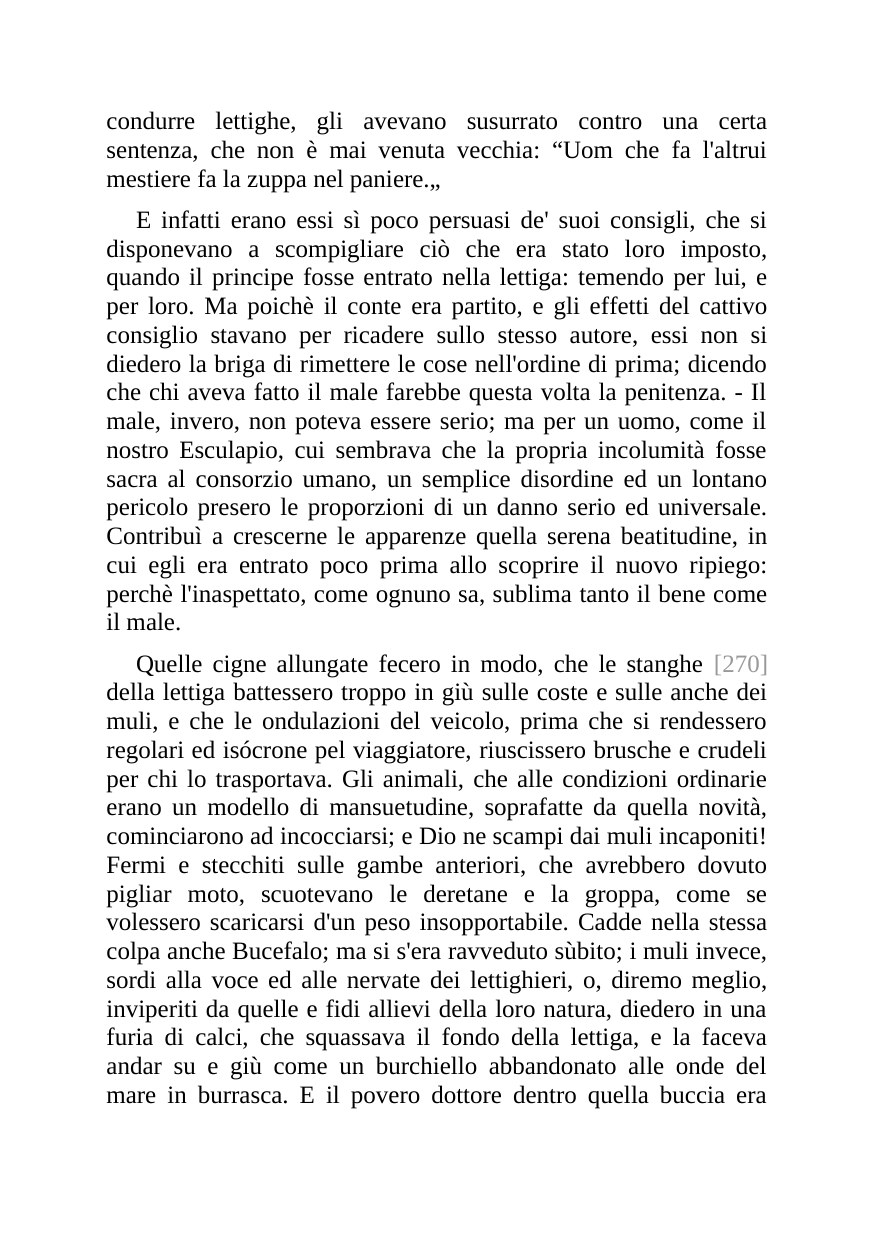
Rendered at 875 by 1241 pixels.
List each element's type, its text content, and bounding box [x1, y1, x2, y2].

text Quelle cigne allungate fecero in modo, che le stanghe [270] della lettiga battessero troppo in giù sulle coste e sulle anche dei muli, e che le ondulazioni del veicolo, prima che si rendessero regolari ed isócrone pel viaggiatore, riuscissero brusche e crudeli per chi lo trasportava. Gli animali, che alle condizioni ordinarie erano un modello di mansuetudine, soprafatte da quella novità, cominciarono ad incocciarsi; e Dio ne scampi dai muli incaponiti! Fermi e stecchiti sulle gambe anteriori, che avrebbero dovuto pigliar moto, scuotevano le deretane e la groppa, come se volessero scaricarsi d'un peso insopportabile. Cadde nella stessa colpa anche Bucefalo; ma si s'era ravveduto sùbito; i muli invece, sordi alla voce ed alle nervate dei lettighieri, o, diremo meglio, inviperiti da quelle e fidi allievi della loro natura, diedero in una furia di calci, che squassava il fondo della lettiga, e la faceva andar su e giù come un burchiello abbandonato alle onde del mare in burrasca. E il povero dottore dentro quella buccia era [106, 649, 768, 1109]
text condurre lettighe, gli avevano susurrato contro una certa sentenza, che non è mai venuta vecchia: “Uom che fa l'altrui mestiere fa la zuppa nel paniere.„ [106, 106, 768, 192]
text E infatti erano essi sì poco persuasi de' suoi consigli, che si disponevano a scompigliare ciò che era stato loro imposto, quando il principe fosse entrato nella lettiga: temendo per lui, e per loro. Ma poichè il conte era partito, e gli effetti del cattivo consiglio stavano per ricadere sullo stesso autore, essi non si diedero la briga di rimettere le cose nell'ordine di prima; dicendo che chi aveva fatto il male farebbe questa volta la penitenza. - Il male, invero, non poteva essere serio; ma per un uomo, come il nostro Esculapio, cui sembrava che la propria incolumità fosse sacra al consorzio umano, un semplice disordine ed un lontano pericolo presero le proporzioni di un danno serio ed universale. Contribuì a crescerne le apparenze quella serena beatitudine, in cui egli era entrato poco prima allo scoprire il nuovo ripiego: perchè l'inaspettato, come ognuno sa, sublima tanto il bene come il male. [106, 205, 768, 636]
